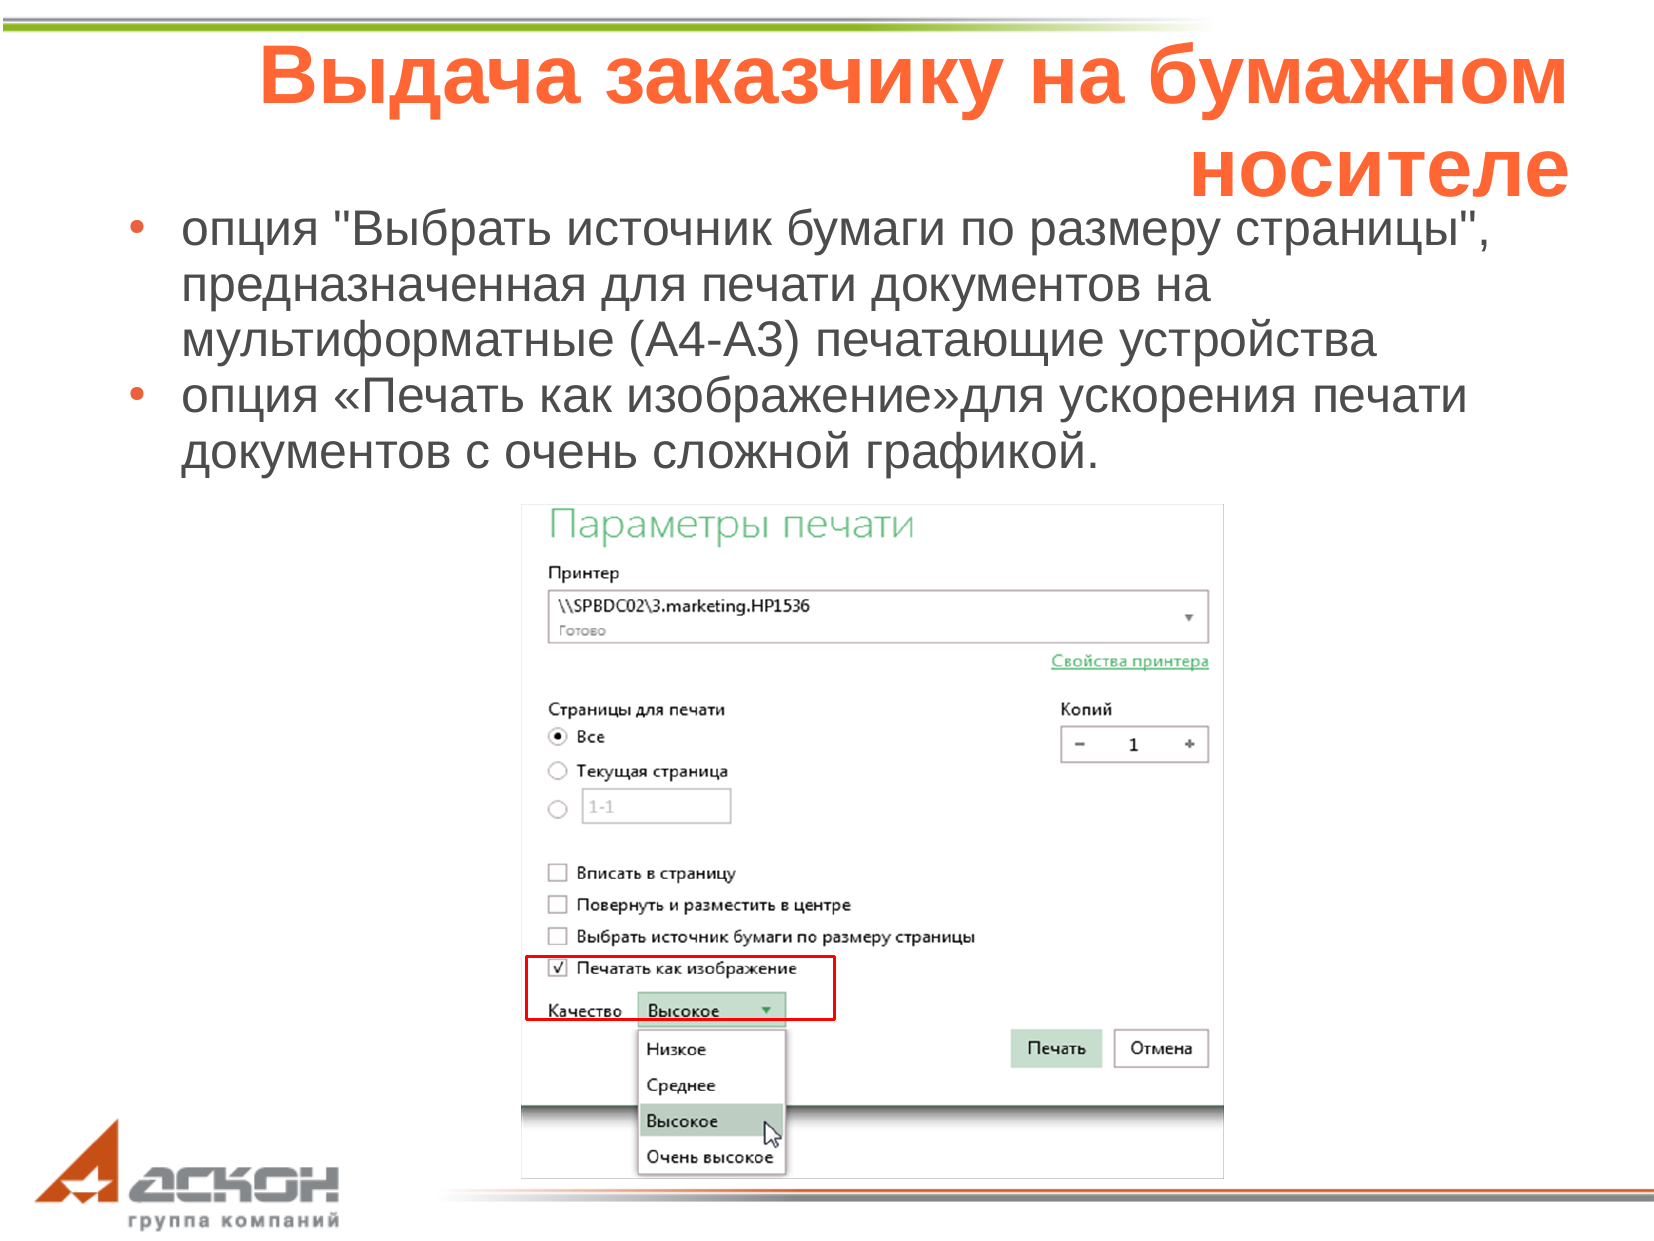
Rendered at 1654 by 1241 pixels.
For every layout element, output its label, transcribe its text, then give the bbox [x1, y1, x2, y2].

title Выдача заказчику на бумажном носителе [83, 28, 1572, 215]
list опция "Выбрать источник бумаги по размеру страницы", предназначенная для печати документов на мультиформатные (A4-A3) печатающие устройства опция «Печать как изображение»для ускорения печати документов с очень сложной графикой. [110, 200, 1617, 1175]
picture [3, 0, 1654, 1241]
